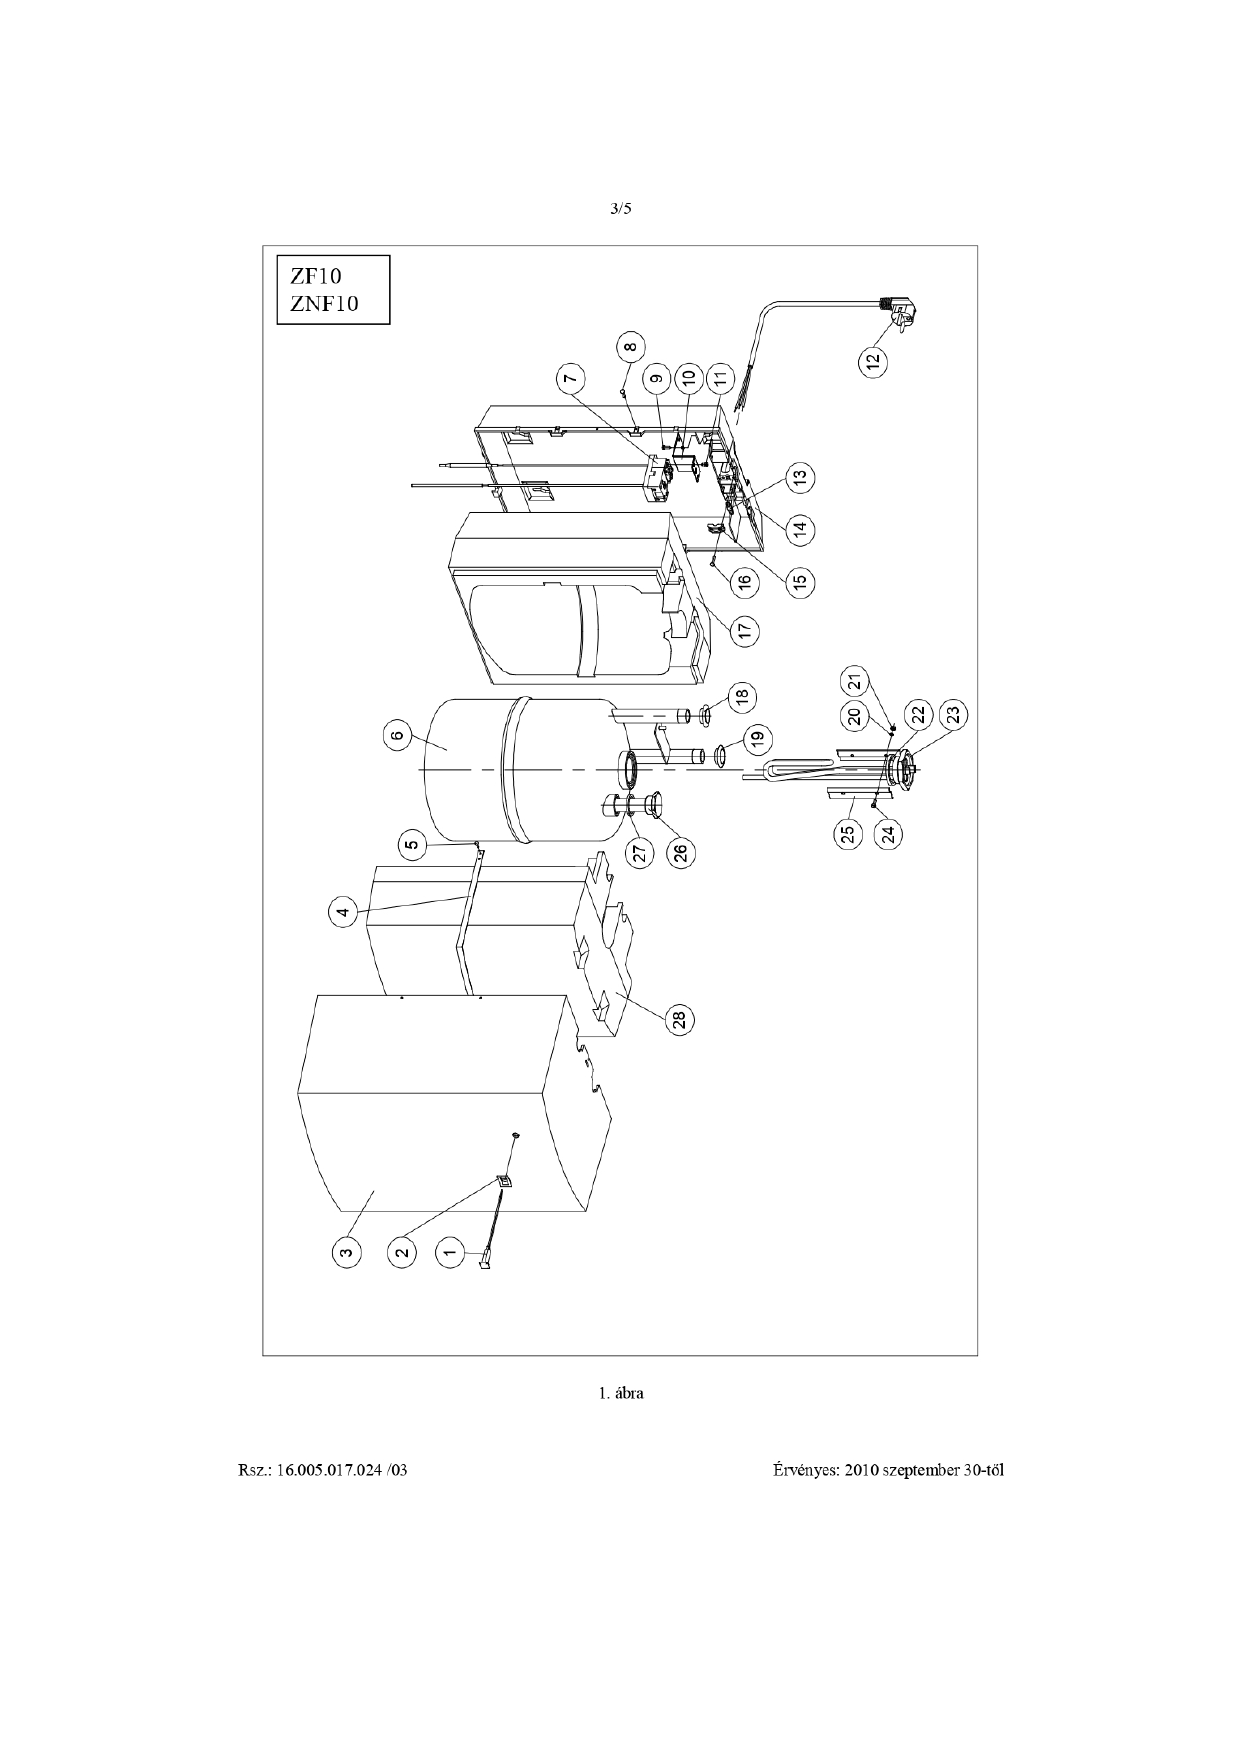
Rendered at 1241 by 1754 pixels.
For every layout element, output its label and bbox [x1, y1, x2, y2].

picture [118, 118, 1123, 1539]
